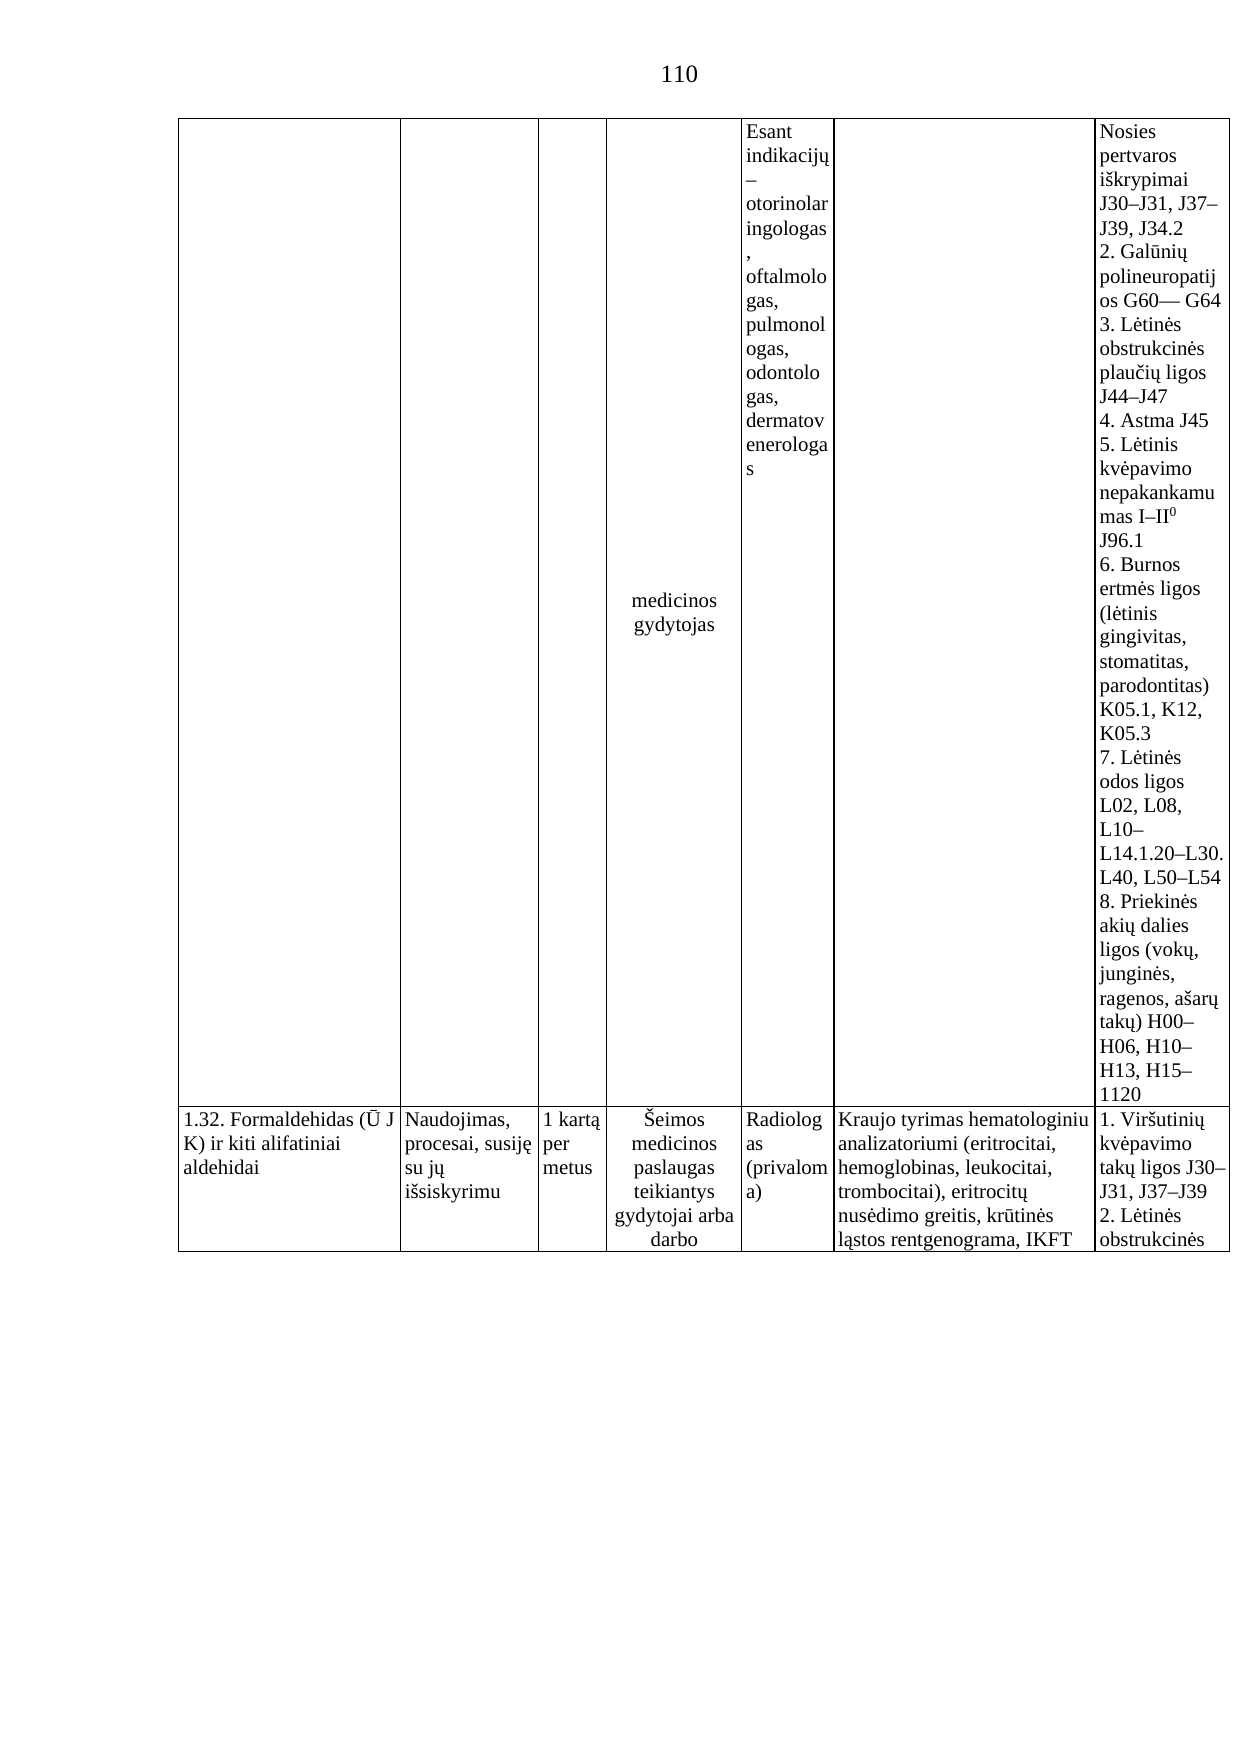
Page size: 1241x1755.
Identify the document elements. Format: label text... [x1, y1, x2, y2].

table_cell Kraujo tyrimas hematologiniu analizatoriumi (eritrocitai, hemoglobinas, leukocitai, trombocitai), eritrocitų nusėdimo greitis, krūtinės ląstos rentgenograma, IKFT [835, 1107, 1094, 1251]
table_cell [539, 119, 606, 1106]
table_cell Nosies pertvaros iškrypimai J30–J31, J37–J39, J34.2 2. Galūnių polineuropatijos G60— G64 3. Lėtinės obstrukcinės plaučių ligos J44–J47 4. Astma J45 5. Lėtinis kvėpavimo nepakankamumas I–II0 J96.1 6. Burnos ertmės ligos (lėtinis gingivitas, stomatitas, parodontitas) K05.1, K12, K05.3 7. Lėtinės odos ligos L02, L08, L10–L14.1.20–L30. L40, L50–L54 8. Priekinės akių dalies ligos (vokų, junginės, ragenos, ašarų takų) H00–H06, H10–H13, H15–1120 [1096, 119, 1229, 1106]
table_cell [179, 119, 400, 1106]
table_cell [401, 119, 538, 1106]
table_cell [170, 118, 178, 1106]
table_cell Šeimos medicinos paslaugas teikiantys gydytojai arba darbo [607, 1107, 741, 1251]
table_cell [170, 1106, 178, 1251]
table_cell Naudojimas, procesai, susiję su jų išsiskyrimu [401, 1107, 538, 1251]
table_cell 1.32. Formaldehidas (Ū J K) ir kiti alifatiniai aldehidai [179, 1107, 400, 1251]
table_cell 1. Viršutinių kvėpavimo takų ligos J30–J31, J37–J39 2. Lėtinės obstrukcinės [1096, 1107, 1229, 1251]
table_cell [835, 119, 1094, 1106]
table_cell 1 kartą per metus [539, 1107, 606, 1251]
table_cell Esant indikacijų – otorinolaringologas, oftalmologas, pulmonologas, odontologas, dermatovenerologas [742, 119, 833, 1106]
table_cell medicinos gydytojas [607, 119, 741, 1106]
table_cell Radiologas (privaloma) [742, 1107, 833, 1251]
